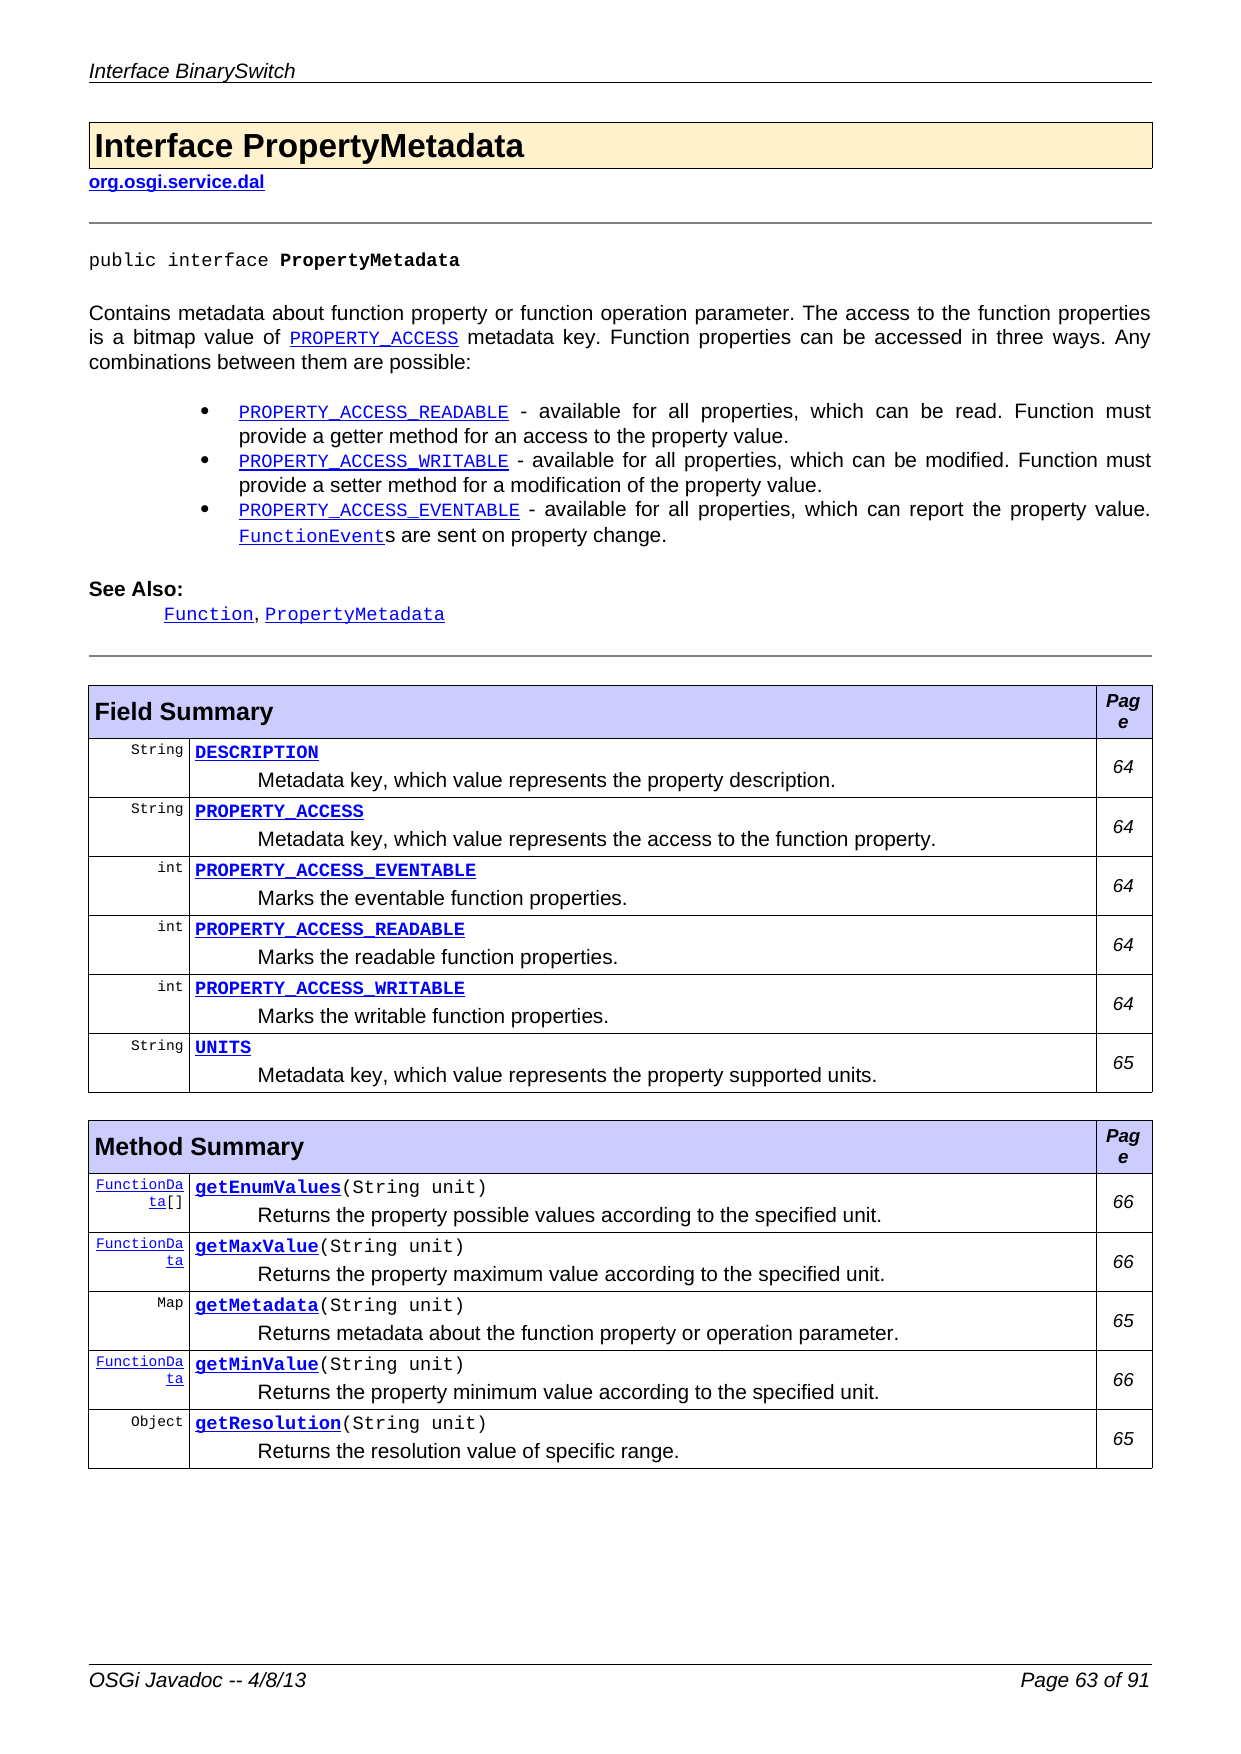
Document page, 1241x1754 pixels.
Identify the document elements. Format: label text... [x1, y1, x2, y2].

table_cell FunctionData [89, 1233, 189, 1291]
table_cell 65 [1097, 1410, 1152, 1468]
table_cell getMetadata(String unit) Returns metadata about the function property or operation parameter. [190, 1292, 1096, 1350]
table_cell 66 [1097, 1174, 1152, 1232]
list PROPERTY_ACCESS_READABLE - available for all properties, which can be read. Function must provide a getter method for an access to the property value. [201, 399, 1152, 448]
table_cell PROPERTY_ACCESS_WRITABLE Marks the writable function properties. [190, 975, 1096, 1033]
text public interface PropertyMetadata [88, 250, 1152, 272]
list PROPERTY_ACCESS_EVENTABLE - available for all properties, which can report the property value. FunctionEvents are sent on property change. [201, 497, 1152, 548]
table_header Page [1097, 686, 1152, 738]
table_cell 64 [1097, 916, 1152, 974]
table_cell Map [89, 1292, 189, 1350]
table_cell int [89, 975, 189, 1033]
table_cell int [89, 857, 189, 915]
table_cell getMaxValue(String unit) Returns the property maximum value according to the specified unit. [190, 1233, 1096, 1291]
text See Also: [88, 577, 1152, 601]
table_cell PROPERTY_ACCESS_READABLE Marks the readable function properties. [190, 916, 1096, 974]
table_header Method Summary [89, 1121, 1096, 1173]
table_cell PROPERTY_ACCESS Metadata key, which value represents the access to the function property. [190, 798, 1096, 856]
text org.osgi.service.dal [88, 171, 1152, 193]
table_header Field Summary [89, 686, 1096, 738]
table_cell 66 [1097, 1233, 1152, 1291]
table_cell 65 [1097, 1034, 1152, 1092]
table_cell 65 [1097, 1292, 1152, 1350]
table_cell getEnumValues(String unit) Returns the property possible values according to the specified unit. [190, 1174, 1096, 1232]
table_cell Object [89, 1410, 189, 1468]
table_cell 64 [1097, 857, 1152, 915]
table_cell getResolution(String unit) Returns the resolution value of specific range. [190, 1410, 1096, 1468]
table_cell String [89, 739, 189, 797]
table_cell FunctionData[] [89, 1174, 189, 1232]
table_cell PROPERTY_ACCESS_EVENTABLE Marks the eventable function properties. [190, 857, 1096, 915]
table_cell FunctionData [89, 1351, 189, 1409]
table_cell String [89, 798, 189, 856]
table_cell int [89, 916, 189, 974]
table_cell getMinValue(String unit) Returns the property minimum value according to the specified unit. [190, 1351, 1096, 1409]
table_header Page [1097, 1121, 1152, 1173]
table_cell UNITS Metadata key, which value represents the property supported units. [190, 1034, 1096, 1092]
list PROPERTY_ACCESS_WRITABLE - available for all properties, which can be modified. Function must provide a setter method for a modification of the property value. [201, 448, 1152, 497]
text Function, PropertyMetadata [163, 601, 1152, 626]
table_cell 64 [1097, 798, 1152, 856]
table_cell 64 [1097, 975, 1152, 1033]
table_cell DESCRIPTION Metadata key, which value represents the property description. [190, 739, 1096, 797]
subtitle Interface PropertyMetadata [90, 123, 1152, 168]
table_cell String [89, 1034, 189, 1092]
table_cell 64 [1097, 739, 1152, 797]
text Contains metadata about function property or function operation parameter. The access to the function properties is a bitmap value of PROPERTY_ACCESS metadata key. Function properties can be accessed in three ways. Any combinations between them are possible: [88, 301, 1152, 374]
table_cell 66 [1097, 1351, 1152, 1409]
